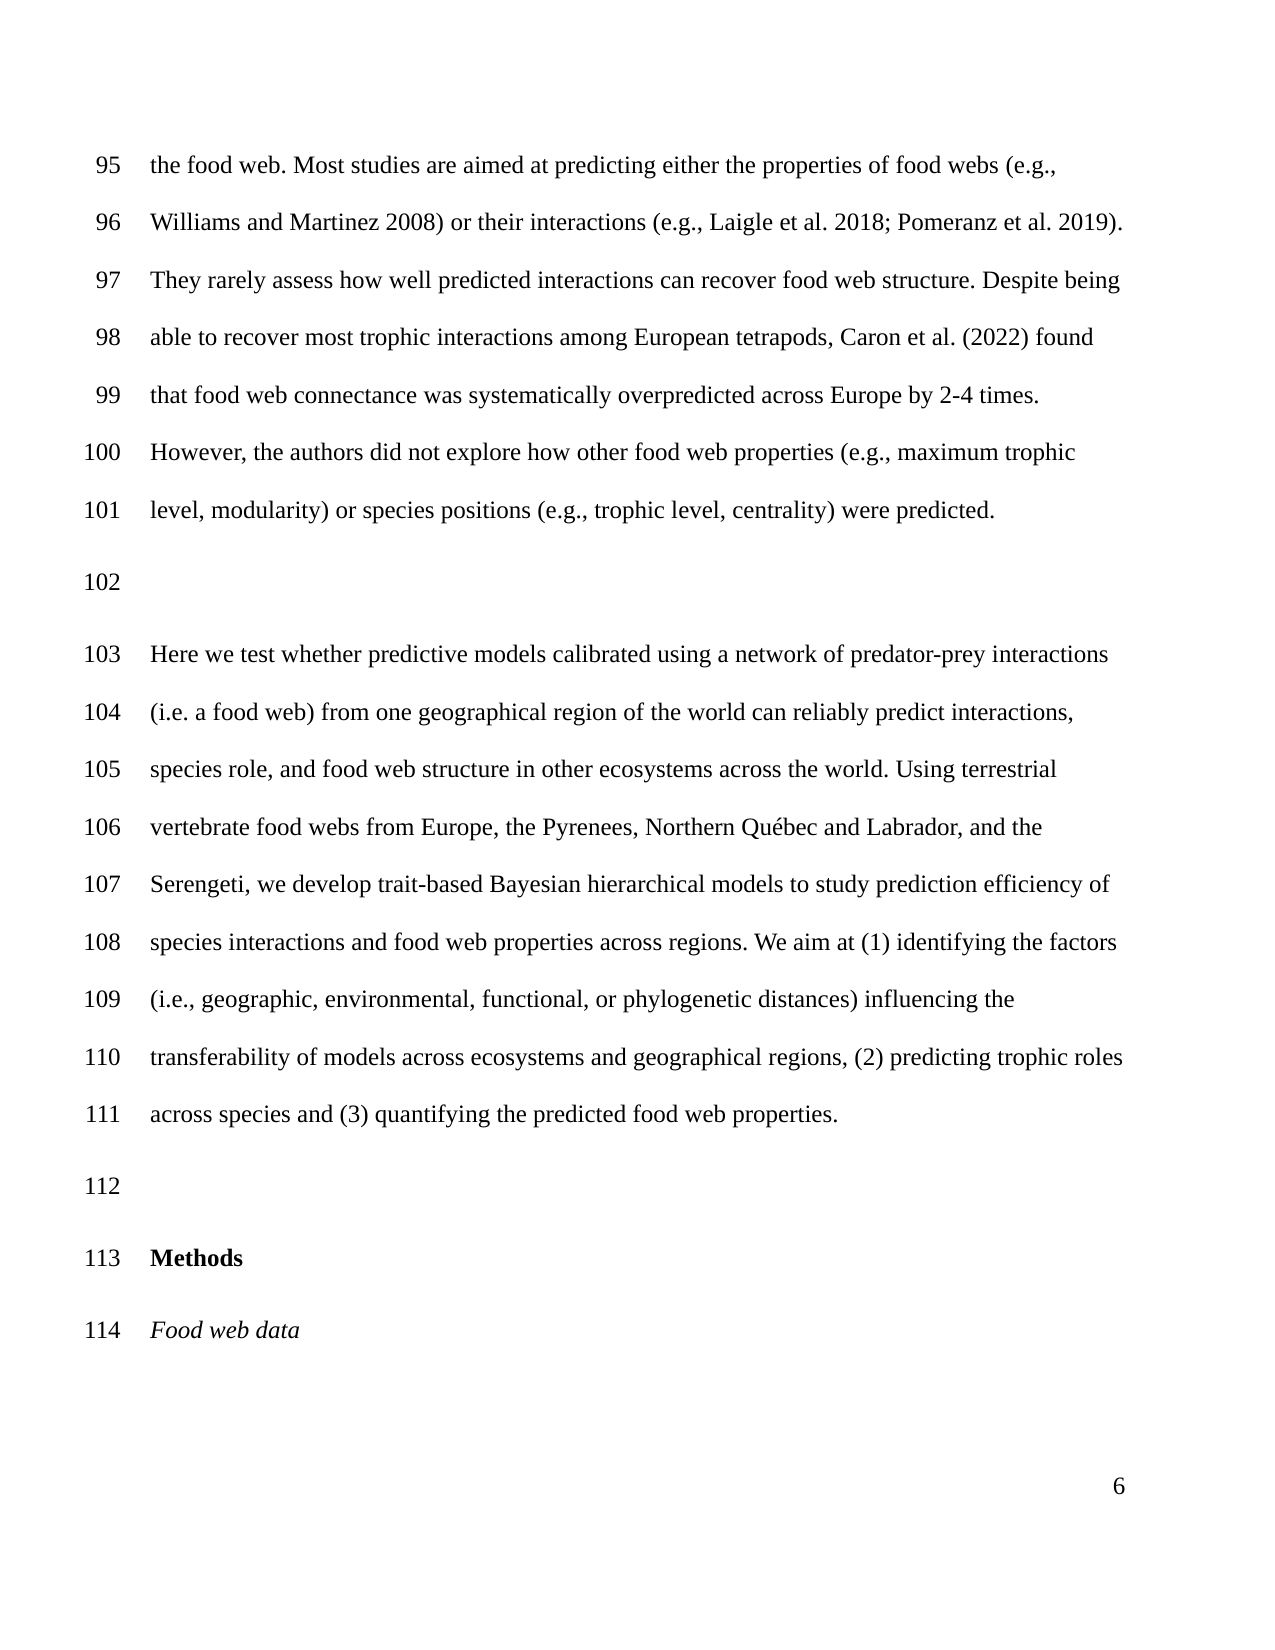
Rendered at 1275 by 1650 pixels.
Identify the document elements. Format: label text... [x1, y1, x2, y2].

text the food web. Most studies are aimed at predicting either the properties of food webs (e.g., Williams and Martinez 2008) or their interactions (e.g., Laigle et al. 2018; Pomeranz et al. 2019). They rarely assess how well predicted interactions can recover food web structure. Despite being able to recover most trophic interactions among European tetrapods, Caron et al. (2022) found that food web connectance was systematically overpredicted across Europe by 2-4 times. However, the authors did not explore how other food web properties (e.g., maximum trophic level, modularity) or species positions (e.g., trophic level, centrality) were predicted. [150, 150, 1125, 524]
text Here we test whether predictive models calibrated using a network of predator-prey interactions (i.e. a food web) from one geographical region of the world can reliably predict interactions, species role, and food web structure in other ecosystems across the world. Using terrestrial vertebrate food webs from Europe, the Pyrenees, Northern Québec and Labrador, and the Serengeti, we develop trait-based Bayesian hierarchical models to study prediction efficiency of species interactions and food web properties across regions. We aim at (1) identifying the factors (i.e., geographic, environmental, functional, or phylogenetic distances) influencing the transferability of models across ecosystems and geographical regions, (2) predicting trophic roles across species and (3) quantifying the predicted food web properties. [150, 639, 1125, 1128]
text Methods [150, 1243, 1125, 1272]
text Food web data [150, 1315, 1125, 1344]
